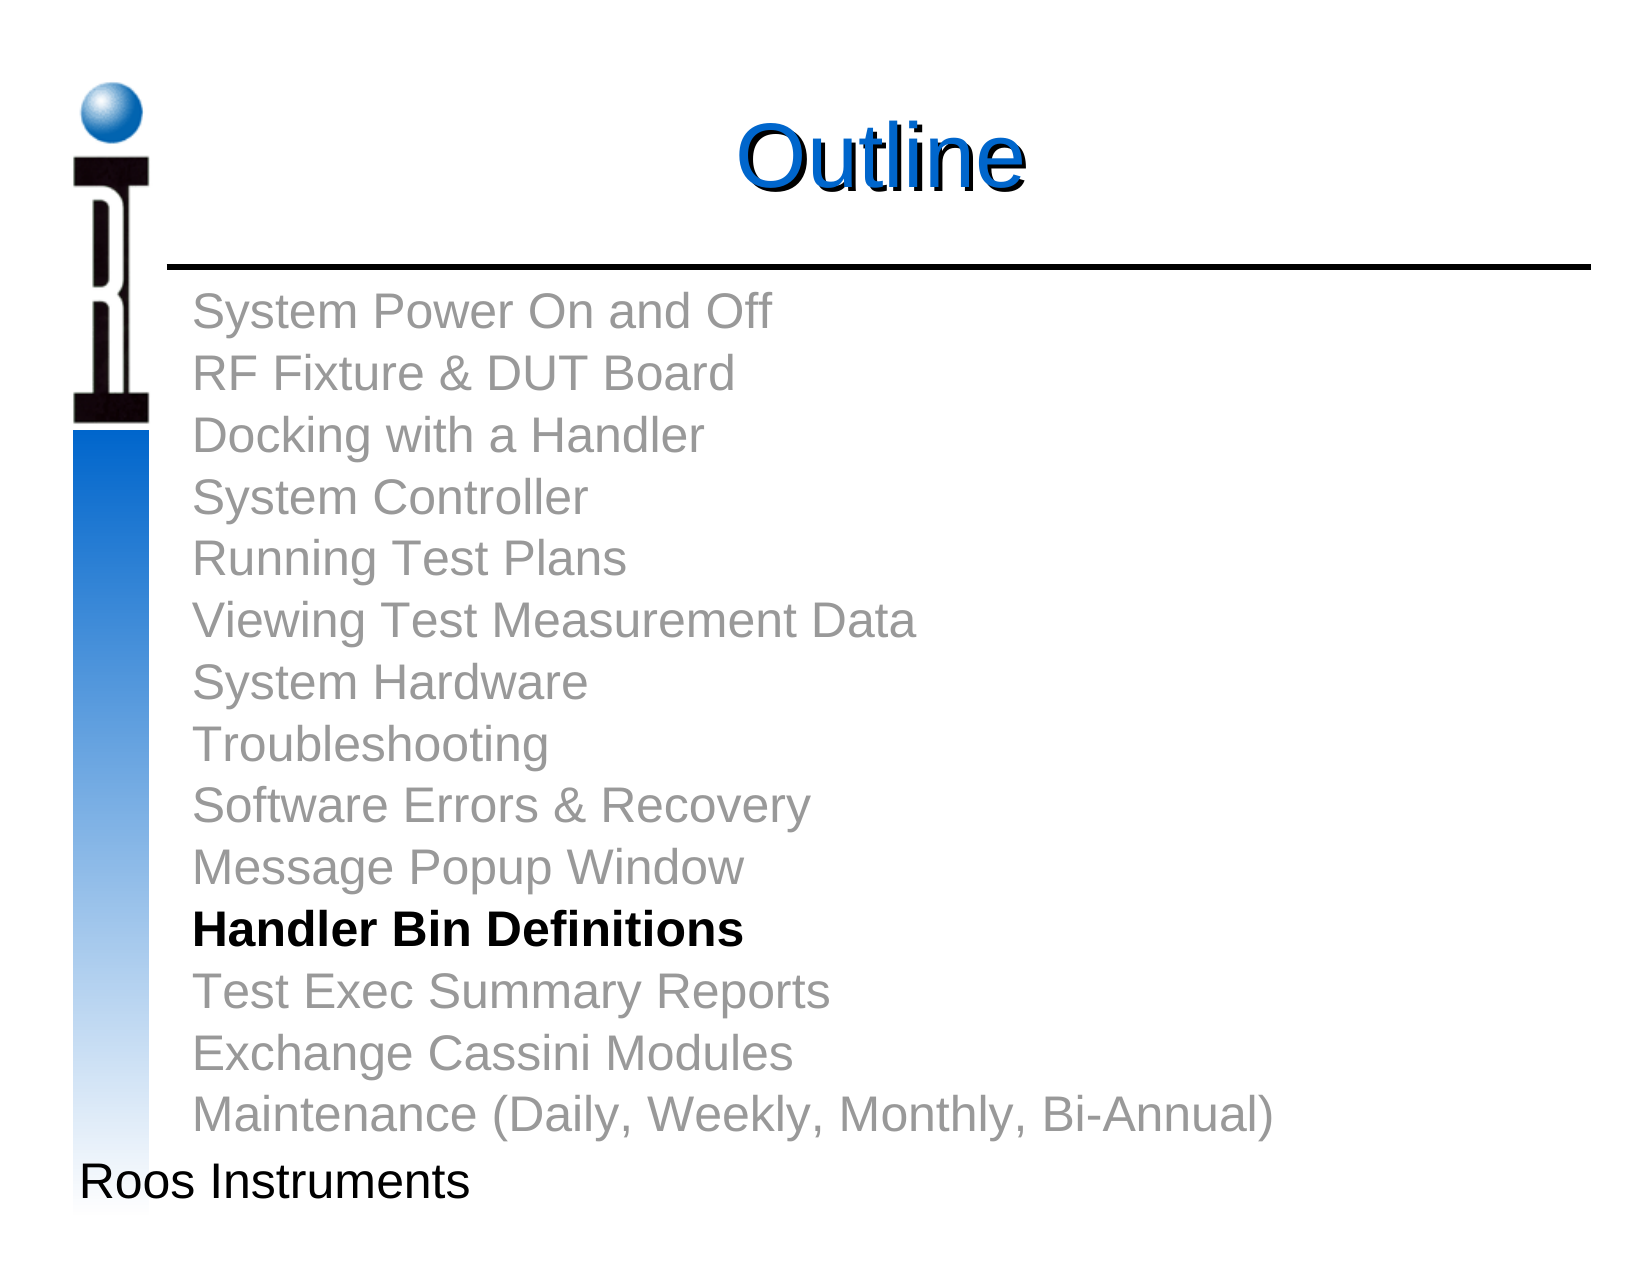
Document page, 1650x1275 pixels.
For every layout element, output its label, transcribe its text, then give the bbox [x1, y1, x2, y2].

picture [69, 78, 154, 430]
list System Power On and Off RF Fixture & DUT Board Docking with a Handler System Controller Running Test Plans Viewing Test Measurement Data System Hardware Troubleshooting Software Errors & Recovery Message Popup Window Handler Bin Definitions Test Exec Summary Reports Exchange Cassini Modules Maintenance (Daily, Weekly, Monthly, Bi-Annual) [174, 283, 1591, 1143]
title Outline [171, 66, 1591, 245]
